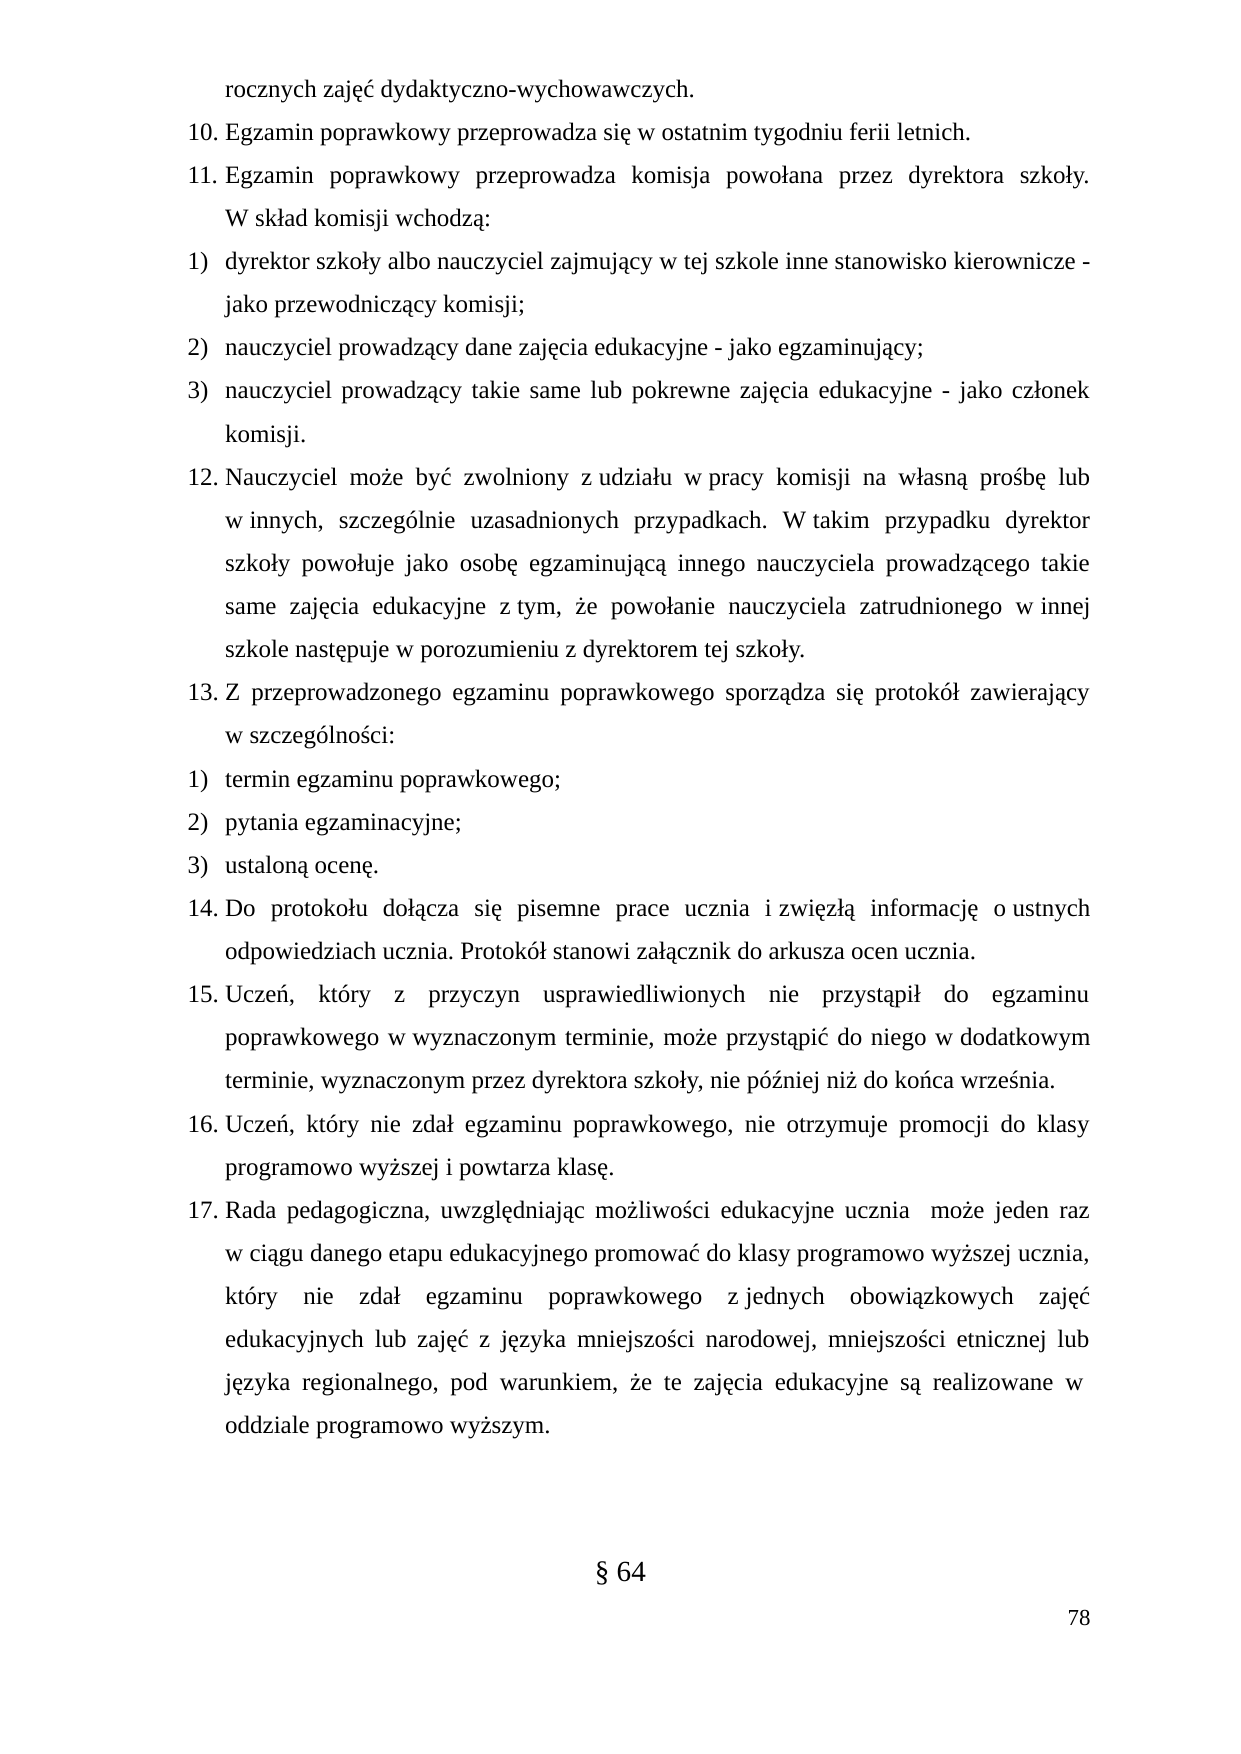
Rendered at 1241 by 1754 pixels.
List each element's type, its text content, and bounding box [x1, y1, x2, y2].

list nauczyciel prowadzący dane zajęcia edukacyjne - jako egzaminujący; [187, 332, 1090, 361]
list rocznych zajęć dydaktyczno-wychowawczych. [187, 74, 1090, 102]
list Rada pedagogiczna, uwzględniając możliwości edukacyjne ucznia może jeden raz w ciągu danego etapu edukacyjnego promować do klasy programowo wyższej ucznia, który nie zdał egzaminu poprawkowego z jednych obowiązkowych zajęć edukacyjnych lub zajęć z języka mniejszości narodowej, mniejszości etnicznej lub języka regionalnego, pod warunkiem, że te zajęcia edukacyjne są realizowane w oddziale programowo wyższym. [187, 1195, 1090, 1439]
list ustaloną ocenę. [187, 850, 1090, 879]
list Do protokołu dołącza się pisemne prace ucznia i zwięzłą informację o ustnych odpowiedziach ucznia. Protokół stanowi załącznik do arkusza ocen ucznia. [187, 893, 1090, 965]
list Uczeń, który z przyczyn usprawiedliwionych nie przystąpił do egzaminu poprawkowego w wyznaczonym terminie, może przystąpić do niego w dodatkowym terminie, wyznaczonym przez dyrektora szkoły, nie później niż do końca września. [187, 979, 1090, 1094]
list Z przeprowadzonego egzaminu poprawkowego sporządza się protokół zawierający w szczególności: [187, 677, 1090, 749]
list pytania egzaminacyjne; [187, 807, 1090, 836]
list Egzamin poprawkowy przeprowadza komisja powołana przez dyrektora szkoły. W skład komisji wchodzą: [187, 160, 1090, 232]
list Nauczyciel może być zwolniony z udziału w pracy komisji na własną prośbę lub w innych, szczególnie uzasadnionych przypadkach. W takim przypadku dyrektor szkoły powołuje jako osobę egzaminującą innego nauczyciela prowadzącego takie same zajęcia edukacyjne z tym, że powołanie nauczyciela zatrudnionego w innej szkole następuje w porozumieniu z dyrektorem tej szkoły. [187, 462, 1090, 663]
list dyrektor szkoły albo nauczyciel zajmujący w tej szkole inne stanowisko kierownicze - jako przewodniczący komisji; [187, 246, 1090, 318]
list Uczeń, który nie zdał egzaminu poprawkowego, nie otrzymuje promocji do klasy programowo wyższej i powtarza klasę. [187, 1109, 1090, 1181]
list Egzamin poprawkowy przeprowadza się w ostatnim tygodniu ferii letnich. [187, 117, 1090, 146]
list termin egzaminu poprawkowego; [187, 764, 1090, 792]
list nauczyciel prowadzący takie same lub pokrewne zajęcia edukacyjne - jako członek komisji. [187, 376, 1090, 447]
text § 64 [150, 1554, 1090, 1588]
